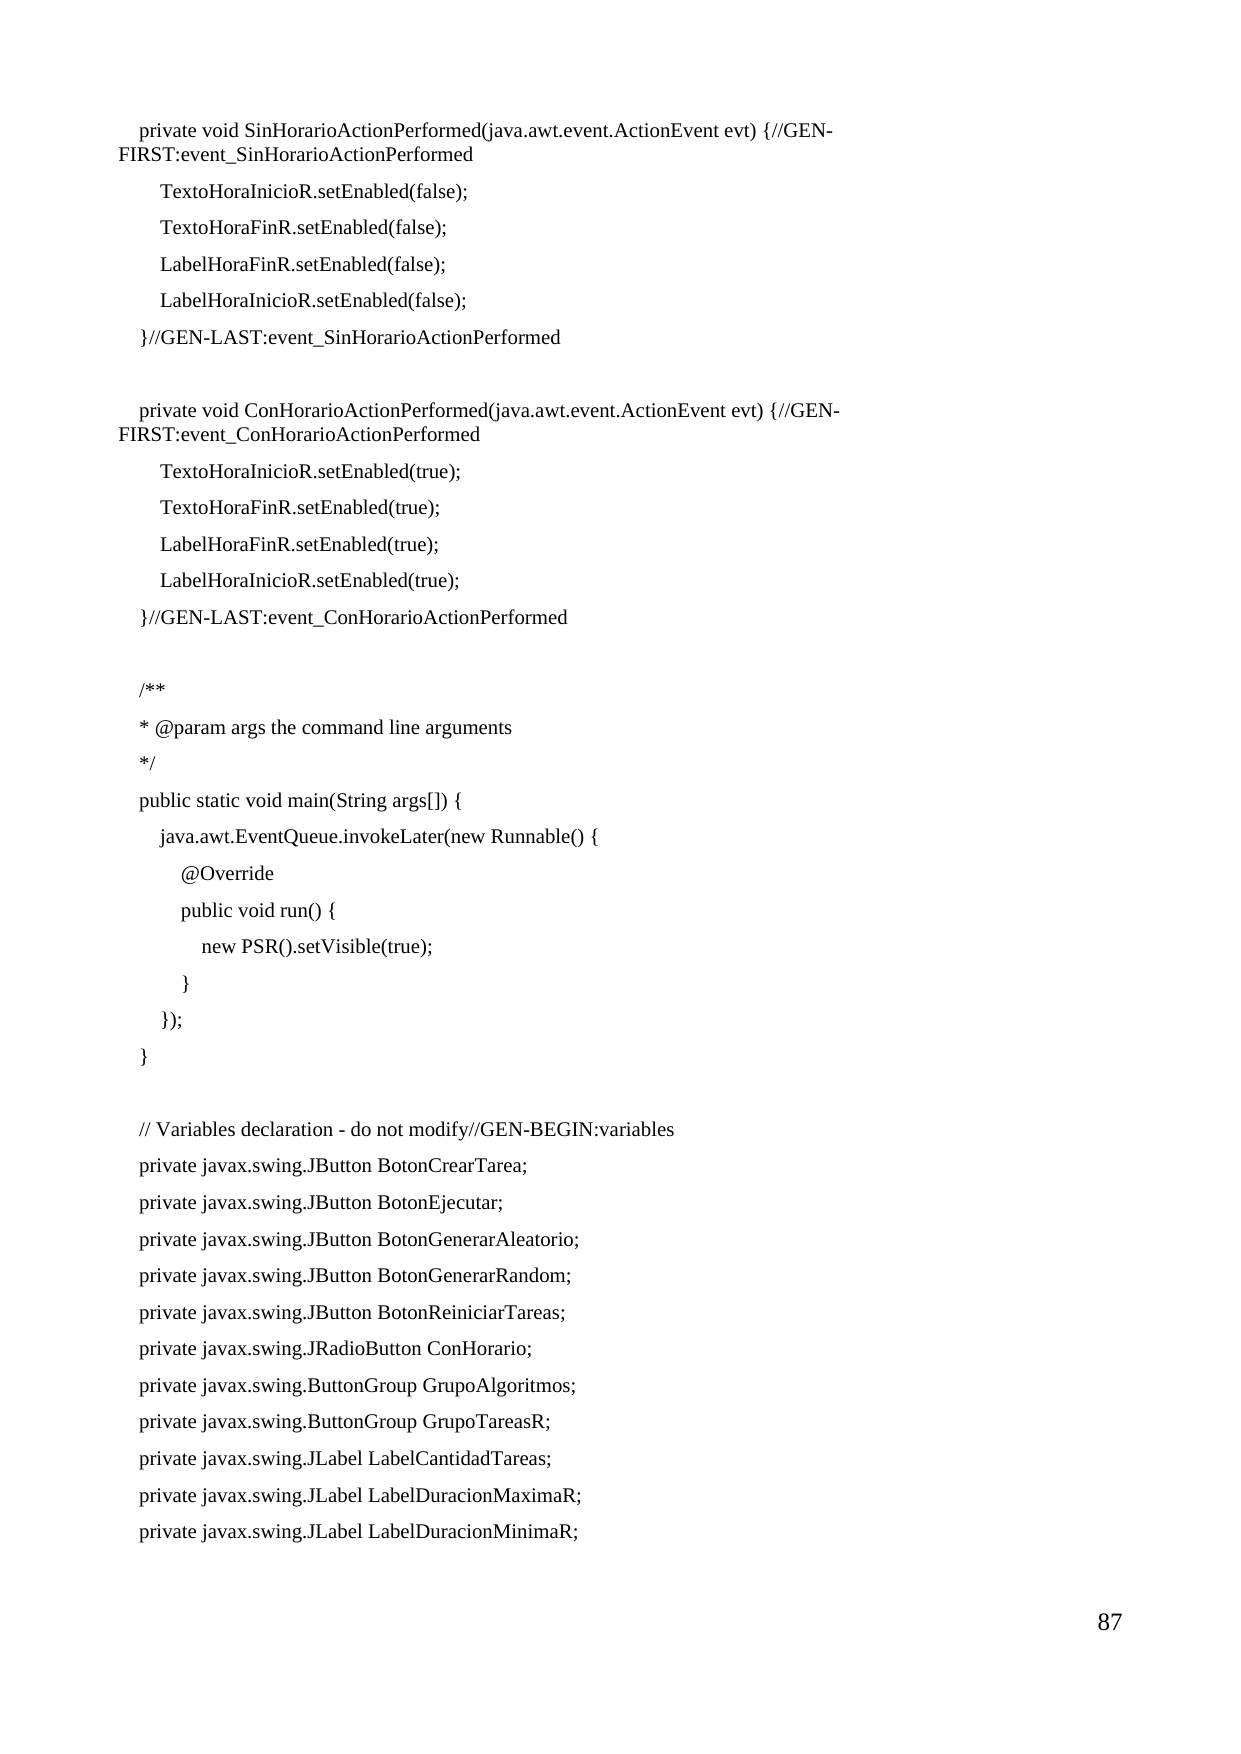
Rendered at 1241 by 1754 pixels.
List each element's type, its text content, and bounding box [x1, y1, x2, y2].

text new PSR().setVisible(true); [118, 934, 1122, 958]
text private void SinHorarioActionPerformed(java.awt.event.ActionEvent evt) {//GEN-FIRST:event_SinHorarioActionPerformed [118, 118, 1122, 166]
text LabelHoraFinR.setEnabled(false); [118, 252, 1122, 276]
text java.awt.EventQueue.invokeLater(new Runnable() { [118, 824, 1122, 848]
text public void run() { [118, 897, 1122, 922]
text } [118, 971, 1122, 995]
text private javax.swing.JRadioButton ConHorario; [118, 1336, 1122, 1360]
text private javax.swing.JButton BotonCrearTarea; [118, 1153, 1122, 1177]
text LabelHoraInicioR.setEnabled(false); [118, 288, 1122, 312]
text }); [118, 1007, 1122, 1031]
text LabelHoraFinR.setEnabled(true); [118, 532, 1122, 556]
text TextoHoraFinR.setEnabled(false); [118, 215, 1122, 239]
text /** [118, 678, 1122, 702]
text LabelHoraInicioR.setEnabled(true); [118, 568, 1122, 592]
text public static void main(String args[]) { [118, 788, 1122, 812]
text TextoHoraFinR.setEnabled(true); [118, 495, 1122, 519]
text private javax.swing.JButton BotonEjecutar; [118, 1190, 1122, 1214]
text private javax.swing.JLabel LabelCantidadTareas; [118, 1446, 1122, 1470]
text private javax.swing.JLabel LabelDuracionMinimaR; [118, 1519, 1122, 1543]
text private javax.swing.JButton BotonGenerarRandom; [118, 1263, 1122, 1287]
text @Override [118, 861, 1122, 885]
text }//GEN-LAST:event_SinHorarioActionPerformed [118, 325, 1122, 349]
text */ [118, 751, 1122, 775]
text * @param args the command line arguments [118, 715, 1122, 739]
text private javax.swing.JButton BotonGenerarAleatorio; [118, 1227, 1122, 1251]
text }//GEN-LAST:event_ConHorarioActionPerformed [118, 605, 1122, 629]
text private javax.swing.JLabel LabelDuracionMaximaR; [118, 1482, 1122, 1507]
text TextoHoraInicioR.setEnabled(false); [118, 179, 1122, 203]
text // Variables declaration - do not modify//GEN-BEGIN:variables [118, 1117, 1122, 1141]
text private void ConHorarioActionPerformed(java.awt.event.ActionEvent evt) {//GEN-FIRST:event_ConHorarioActionPerformed [118, 398, 1122, 446]
text private javax.swing.ButtonGroup GrupoAlgoritmos; [118, 1373, 1122, 1397]
text } [118, 1044, 1122, 1068]
text TextoHoraInicioR.setEnabled(true); [118, 459, 1122, 483]
text private javax.swing.JButton BotonReiniciarTareas; [118, 1300, 1122, 1324]
text private javax.swing.ButtonGroup GrupoTareasR; [118, 1409, 1122, 1433]
